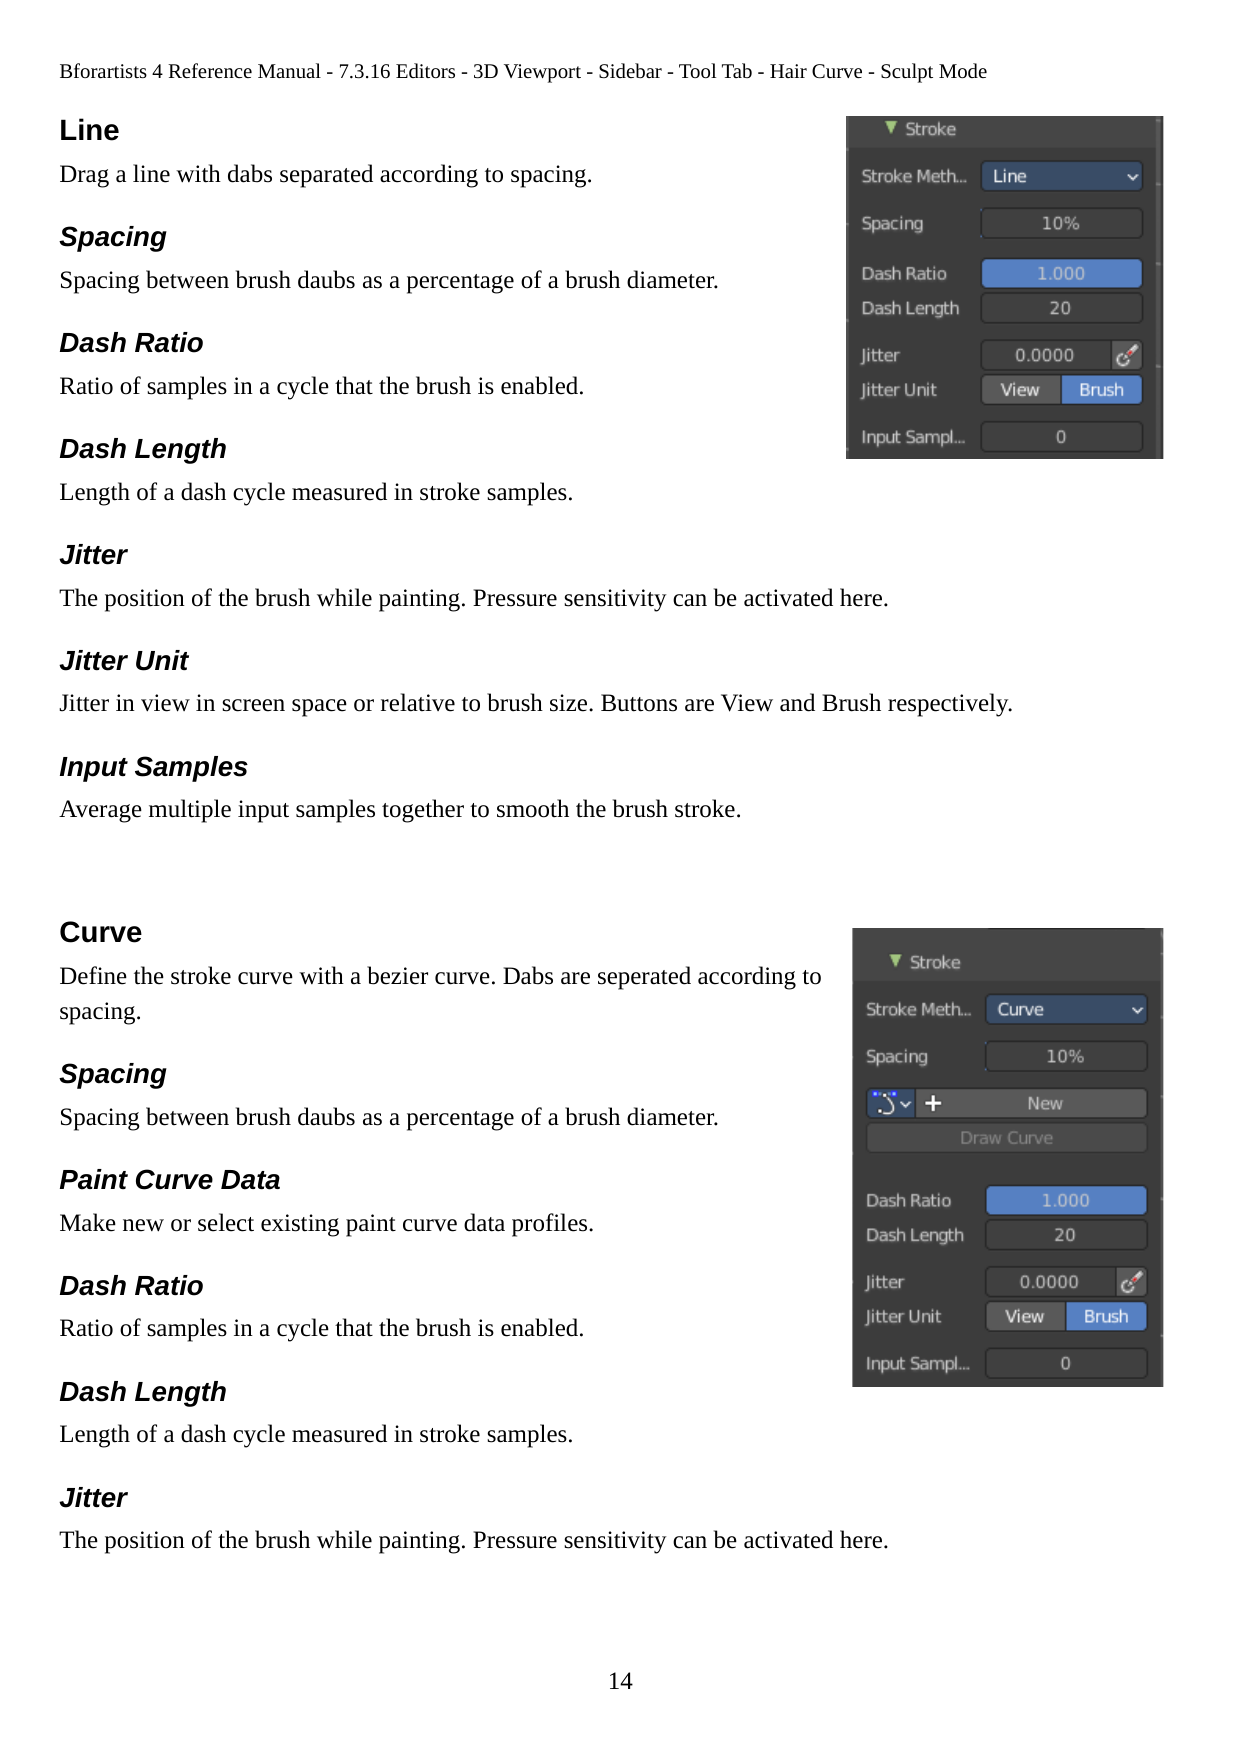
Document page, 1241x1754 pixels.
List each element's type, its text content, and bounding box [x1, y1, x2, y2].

picture [846, 116, 1164, 459]
subtitle Dash Length [59, 432, 1181, 464]
subtitle [1164, 1057, 1181, 1089]
subtitle [1164, 1269, 1181, 1301]
text Length of a dash cycle measured in stroke samples. [59, 1419, 1181, 1448]
subtitle Spacing [59, 220, 846, 252]
subtitle Dash Length [59, 1375, 1181, 1407]
subtitle Line [59, 113, 1181, 146]
text Define the stroke curve with a bezier curve. Dabs are seperated according to spacing. [59, 961, 852, 1024]
text The position of the brush while painting. Pressure sensitivity can be activated here. [59, 583, 1181, 611]
subtitle Jitter [59, 1481, 1181, 1513]
text Spacing between brush daubs as a percentage of a brush diameter. [59, 1102, 852, 1130]
text Length of a dash cycle measured in stroke samples. [59, 477, 1181, 505]
subtitle Curve [59, 915, 1181, 949]
subtitle Jitter [59, 538, 1181, 570]
subtitle Dash Ratio [59, 326, 846, 358]
subtitle Jitter Unit [59, 644, 1181, 676]
text Spacing between brush daubs as a percentage of a brush diameter. [59, 265, 846, 293]
subtitle Dash Ratio [59, 1269, 852, 1301]
text Ratio of samples in a cycle that the brush is enabled. [59, 371, 846, 399]
picture [852, 928, 1164, 1387]
subtitle [1164, 1163, 1181, 1195]
text Jitter in view in screen space or relative to brush size. Buttons are View and Brush respectively. [59, 688, 1181, 717]
text The position of the brush while painting. Pressure sensitivity can be activated here. [59, 1525, 1181, 1554]
text Make new or select existing paint curve data profiles. [59, 1208, 852, 1236]
text Drag a line with dabs separated according to spacing. [59, 159, 846, 188]
subtitle [1164, 220, 1181, 252]
subtitle Paint Curve Data [59, 1163, 852, 1195]
subtitle Spacing [59, 1057, 852, 1089]
text Ratio of samples in a cycle that the brush is enabled. [59, 1313, 852, 1342]
text Average multiple input samples together to smooth the brush stroke. [59, 794, 1181, 823]
subtitle Input Samples [59, 750, 1181, 782]
subtitle [1164, 326, 1181, 358]
